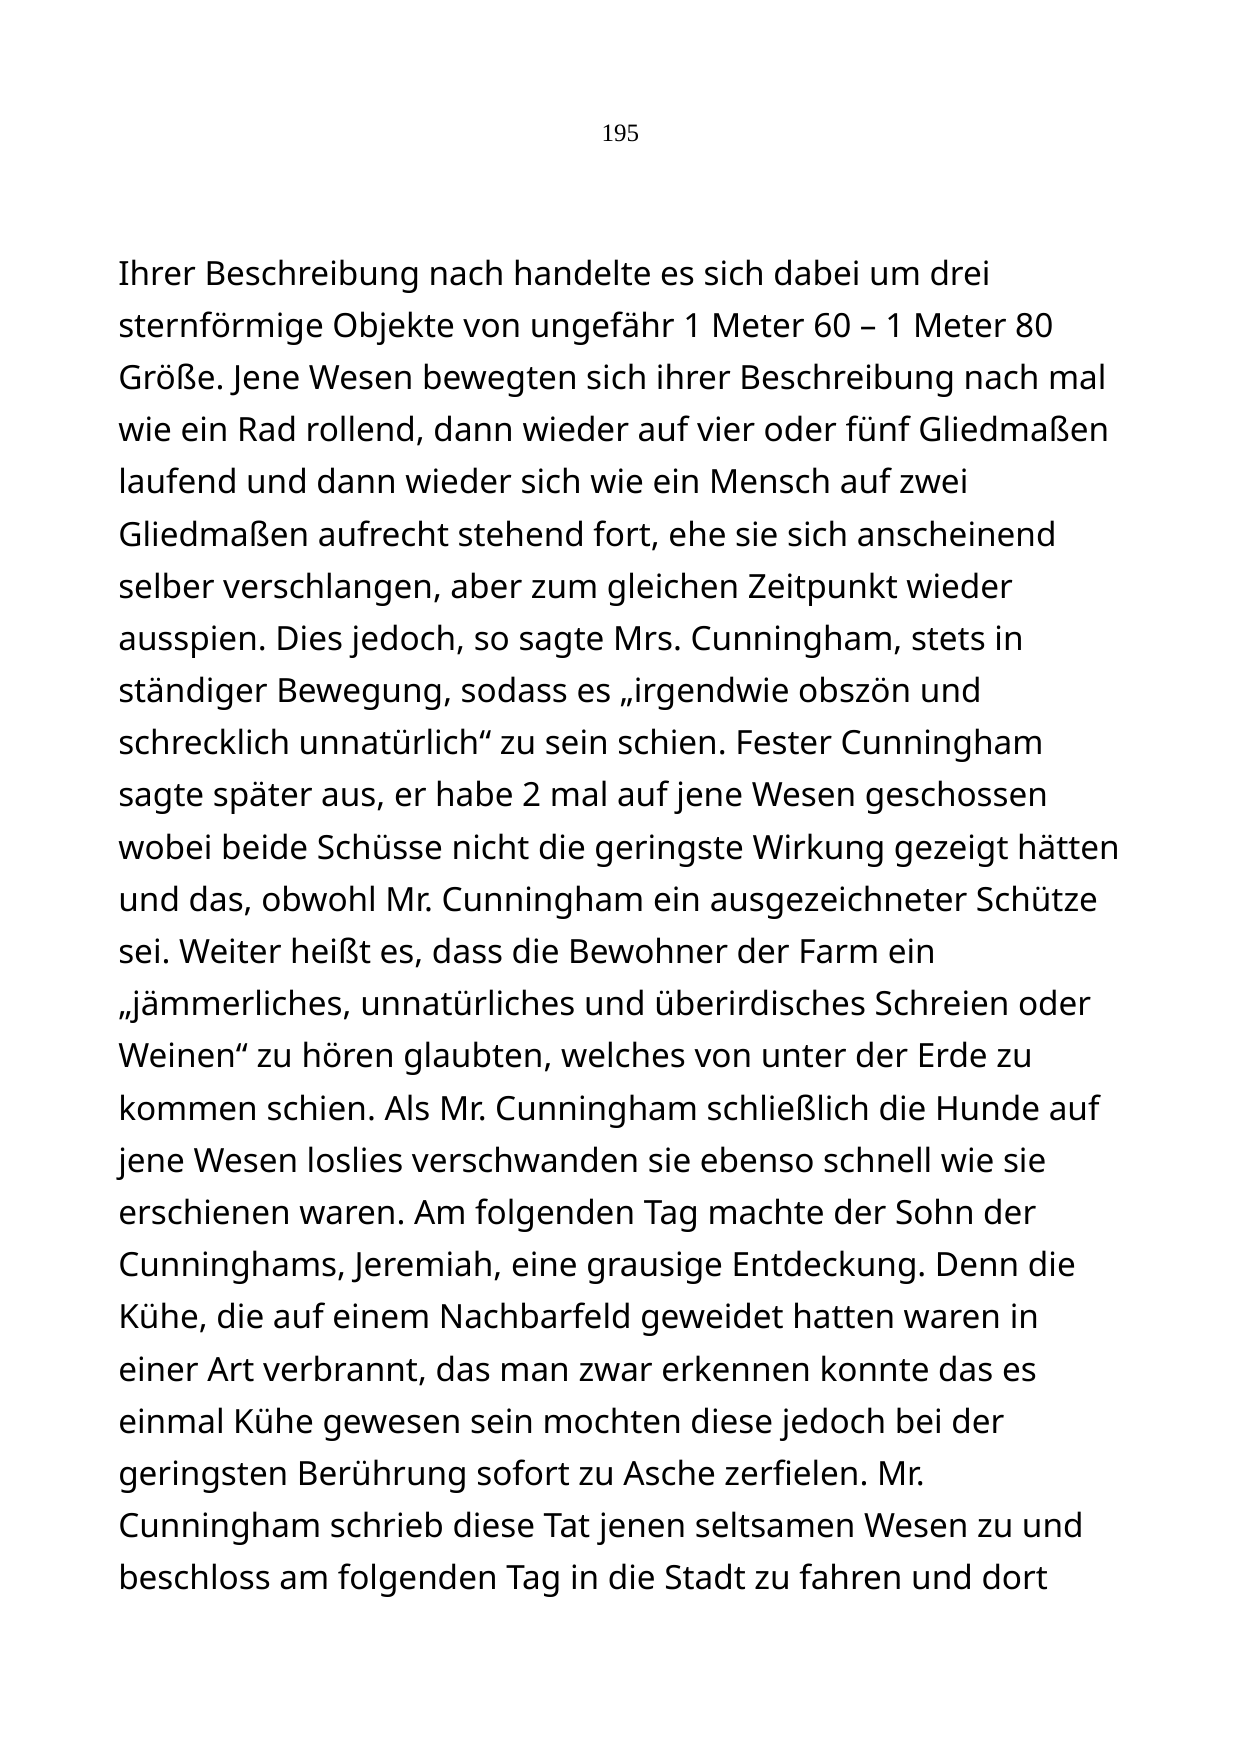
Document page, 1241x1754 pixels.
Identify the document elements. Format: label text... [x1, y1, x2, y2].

text Ihrer Beschreibung nach handelte es sich dabei um drei sternförmige Objekte von ungefähr 1 Meter 60 – 1 Meter 80 Größe. Jene Wesen bewegten sich ihrer Beschreibung nach mal wie ein Rad rollend, dann wieder auf vier oder fünf Gliedmaßen laufend und dann wieder sich wie ein Mensch auf zwei Gliedmaßen aufrecht stehend fort, ehe sie sich anscheinend selber verschlangen, aber zum gleichen Zeitpunkt wieder ausspien. Dies jedoch, so sagte Mrs. Cunningham, stets in ständiger Bewegung, sodass es „irgendwie obszön und schrecklich unnatürlich“ zu sein schien. Fester Cunningham sagte später aus, er habe 2 mal auf jene Wesen geschossen wobei beide Schüsse nicht die geringste Wirkung gezeigt hätten und das, obwohl Mr. Cunningham ein ausgezeichneter Schütze sei. Weiter heißt es, dass die Bewohner der Farm ein „jämmerliches, unnatürliches und überirdisches Schreien oder Weinen“ zu hören glaubten, welches von unter der Erde zu kommen schien. Als Mr. Cunningham schließlich die Hunde auf jene Wesen loslies verschwanden sie ebenso schnell wie sie erschienen waren. Am folgenden Tag machte der Sohn der Cunninghams, Jeremiah, eine grausige Entdeckung. Denn die Kühe, die auf einem Nachbarfeld geweidet hatten waren in einer Art verbrannt, das man zwar erkennen konnte das es einmal Kühe gewesen sein mochten diese jedoch bei der geringsten Berührung sofort zu Asche zerfielen. Mr. Cunningham schrieb diese Tat jenen seltsamen Wesen zu und beschloss am folgenden Tag in die Stadt zu fahren und dort [118, 249, 1122, 1599]
